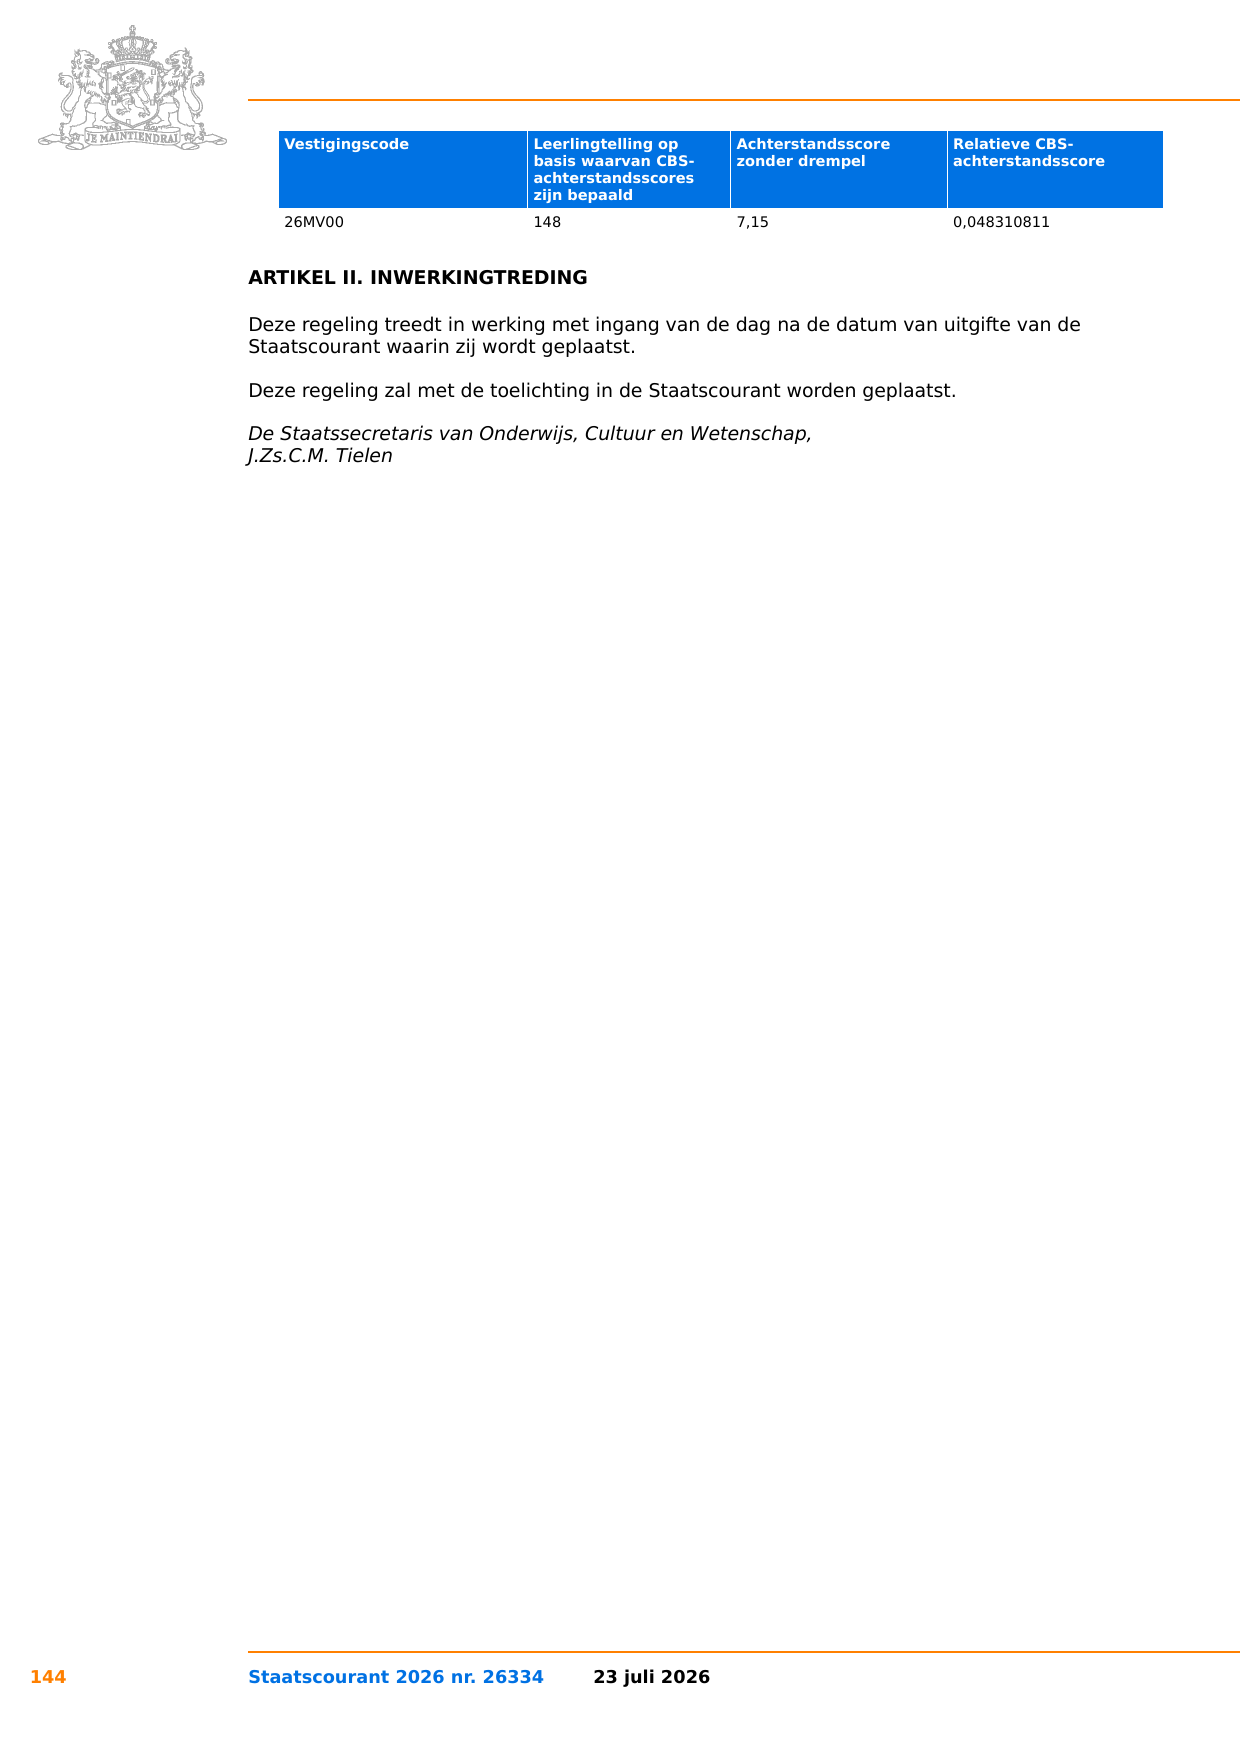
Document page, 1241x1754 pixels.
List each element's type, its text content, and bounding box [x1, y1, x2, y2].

table_header Vestigingscode [279, 131, 527, 208]
text Deze regeling zal met de toelichting in de Staatscourant worden geplaatst. [248, 379, 1163, 401]
text De Staatssecretaris van Onderwijs, Cultuur en Wetenschap, J.Zs.C.M. Tielen [248, 423, 1163, 467]
subtitle ARTIKEL II. INWERKINGTREDING [248, 267, 1163, 289]
picture [38, 25, 227, 150]
table_header Relatieve CBS-achterstandsscore [948, 131, 1163, 208]
table_header Leerlingtelling op basis waarvan CBS-achterstandsscores zijn bepaald [528, 131, 730, 208]
text Deze regeling treedt in werking met ingang van de dag na de datum van uitgifte van de Staatscourant waarin zij wordt geplaatst. [248, 314, 1163, 358]
table_header Achterstandsscore zonder drempel [731, 131, 947, 208]
